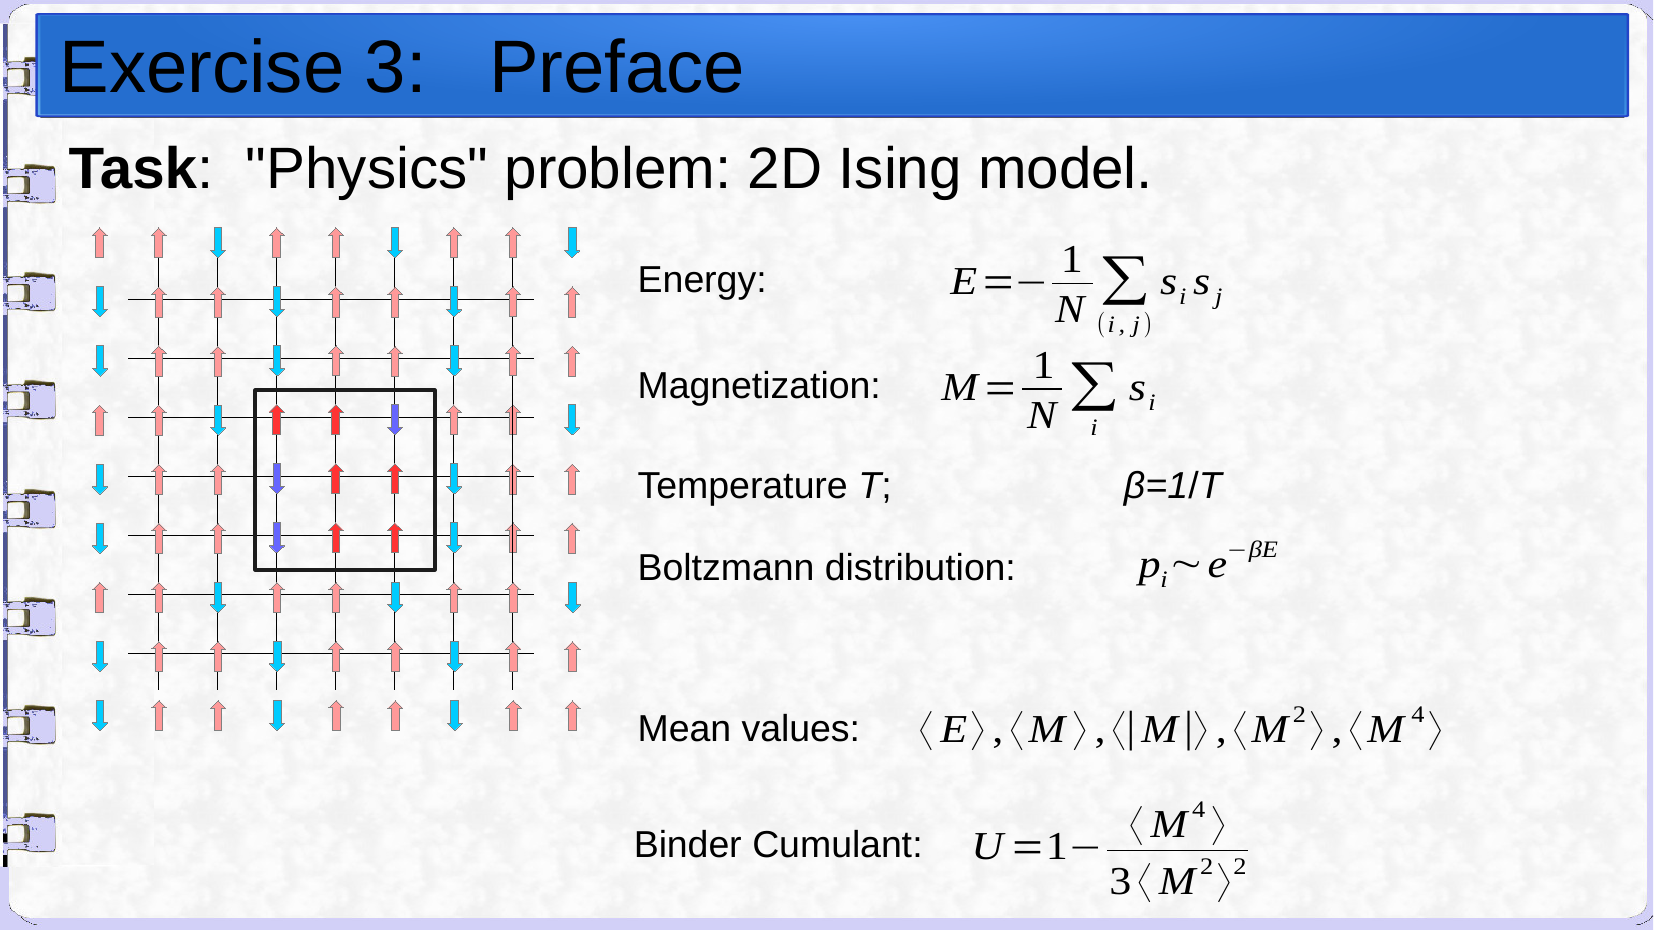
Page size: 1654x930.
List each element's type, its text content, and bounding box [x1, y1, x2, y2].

chart [960, 795, 1261, 904]
text_box [328, 641, 344, 672]
list Task: "Physics" problem: 2D Ising model. [68, 135, 1179, 241]
text_box [210, 582, 226, 613]
chart [927, 228, 1235, 442]
text_box [564, 641, 581, 672]
text_box [564, 227, 580, 258]
text_box [564, 346, 580, 377]
text_box [151, 641, 167, 672]
title Exercise 3: Preface [59, 13, 1620, 120]
text_box [505, 345, 521, 376]
text_box [505, 227, 521, 258]
chart [907, 700, 1455, 752]
text_box [269, 641, 285, 672]
text_box [151, 287, 167, 318]
text_box [505, 286, 521, 317]
text_box [446, 286, 462, 317]
text_box [151, 405, 167, 436]
text_box [505, 582, 521, 613]
text_box [328, 345, 344, 376]
text_box [505, 464, 512, 495]
text_box [92, 464, 108, 495]
text_box [564, 404, 580, 435]
text_box [92, 286, 108, 317]
text_box [505, 405, 512, 435]
text_box [387, 522, 403, 553]
text_box [92, 700, 108, 731]
text_box [387, 463, 403, 494]
text_box [210, 641, 226, 672]
text_box [92, 345, 108, 377]
text_box [269, 404, 285, 435]
text_box [210, 464, 226, 495]
text_box Energy: [637, 258, 768, 316]
text_box [446, 582, 462, 613]
text_box [269, 522, 285, 553]
text_box [387, 404, 403, 435]
text_box [446, 463, 462, 494]
text_box Boltzmann distribution: [637, 546, 1036, 604]
text_box [446, 345, 462, 376]
text_box [269, 582, 285, 613]
text_box [92, 227, 108, 258]
text_box [513, 404, 521, 435]
text_box [505, 700, 522, 731]
text_box [151, 345, 167, 377]
text_box [269, 345, 285, 376]
text_box [447, 641, 463, 672]
text_box [210, 700, 226, 731]
text_box [328, 286, 344, 318]
text_box [151, 227, 167, 258]
text_box [92, 641, 108, 672]
text_box Magnetization: [637, 364, 901, 422]
text_box [92, 523, 108, 554]
text_box [565, 700, 581, 731]
text_box Temperature T; [637, 465, 916, 522]
text_box [269, 286, 285, 317]
text_box [446, 227, 462, 258]
text_box [447, 700, 463, 731]
text_box [505, 524, 512, 553]
text_box [387, 700, 403, 731]
text_box [151, 464, 167, 495]
text_box [513, 522, 521, 553]
text_box [387, 287, 403, 318]
text_box [513, 464, 521, 495]
text_box [210, 523, 226, 554]
text_box [92, 405, 108, 436]
text_box [151, 700, 167, 731]
text_box [328, 522, 344, 553]
text_box [564, 523, 580, 554]
text_box [387, 582, 403, 613]
text_box [328, 700, 344, 731]
text_box [446, 522, 462, 553]
text_box [328, 582, 344, 613]
text_box Binder Cumulant: [633, 823, 960, 881]
text_box Mean values: [637, 707, 901, 764]
chart [1121, 535, 1291, 592]
text_box [210, 346, 226, 377]
text_box [151, 523, 167, 554]
text_box [269, 227, 285, 258]
text_box β=1/T [1123, 464, 1252, 522]
text_box [387, 641, 403, 672]
text_box [387, 346, 403, 377]
text_box [328, 404, 344, 435]
text_box [269, 463, 285, 494]
text_box [210, 227, 226, 258]
text_box [564, 286, 580, 318]
text_box [151, 582, 167, 613]
picture [0, 0, 1654, 930]
text_box [269, 700, 285, 731]
text_box [564, 464, 580, 495]
text_box [565, 582, 581, 613]
text_box [505, 641, 521, 672]
text_box [446, 404, 462, 435]
text_box [387, 227, 403, 258]
text_box [210, 287, 226, 318]
text_box [328, 463, 344, 494]
text_box [92, 582, 108, 613]
text_box [328, 227, 344, 258]
text_box [210, 405, 226, 436]
